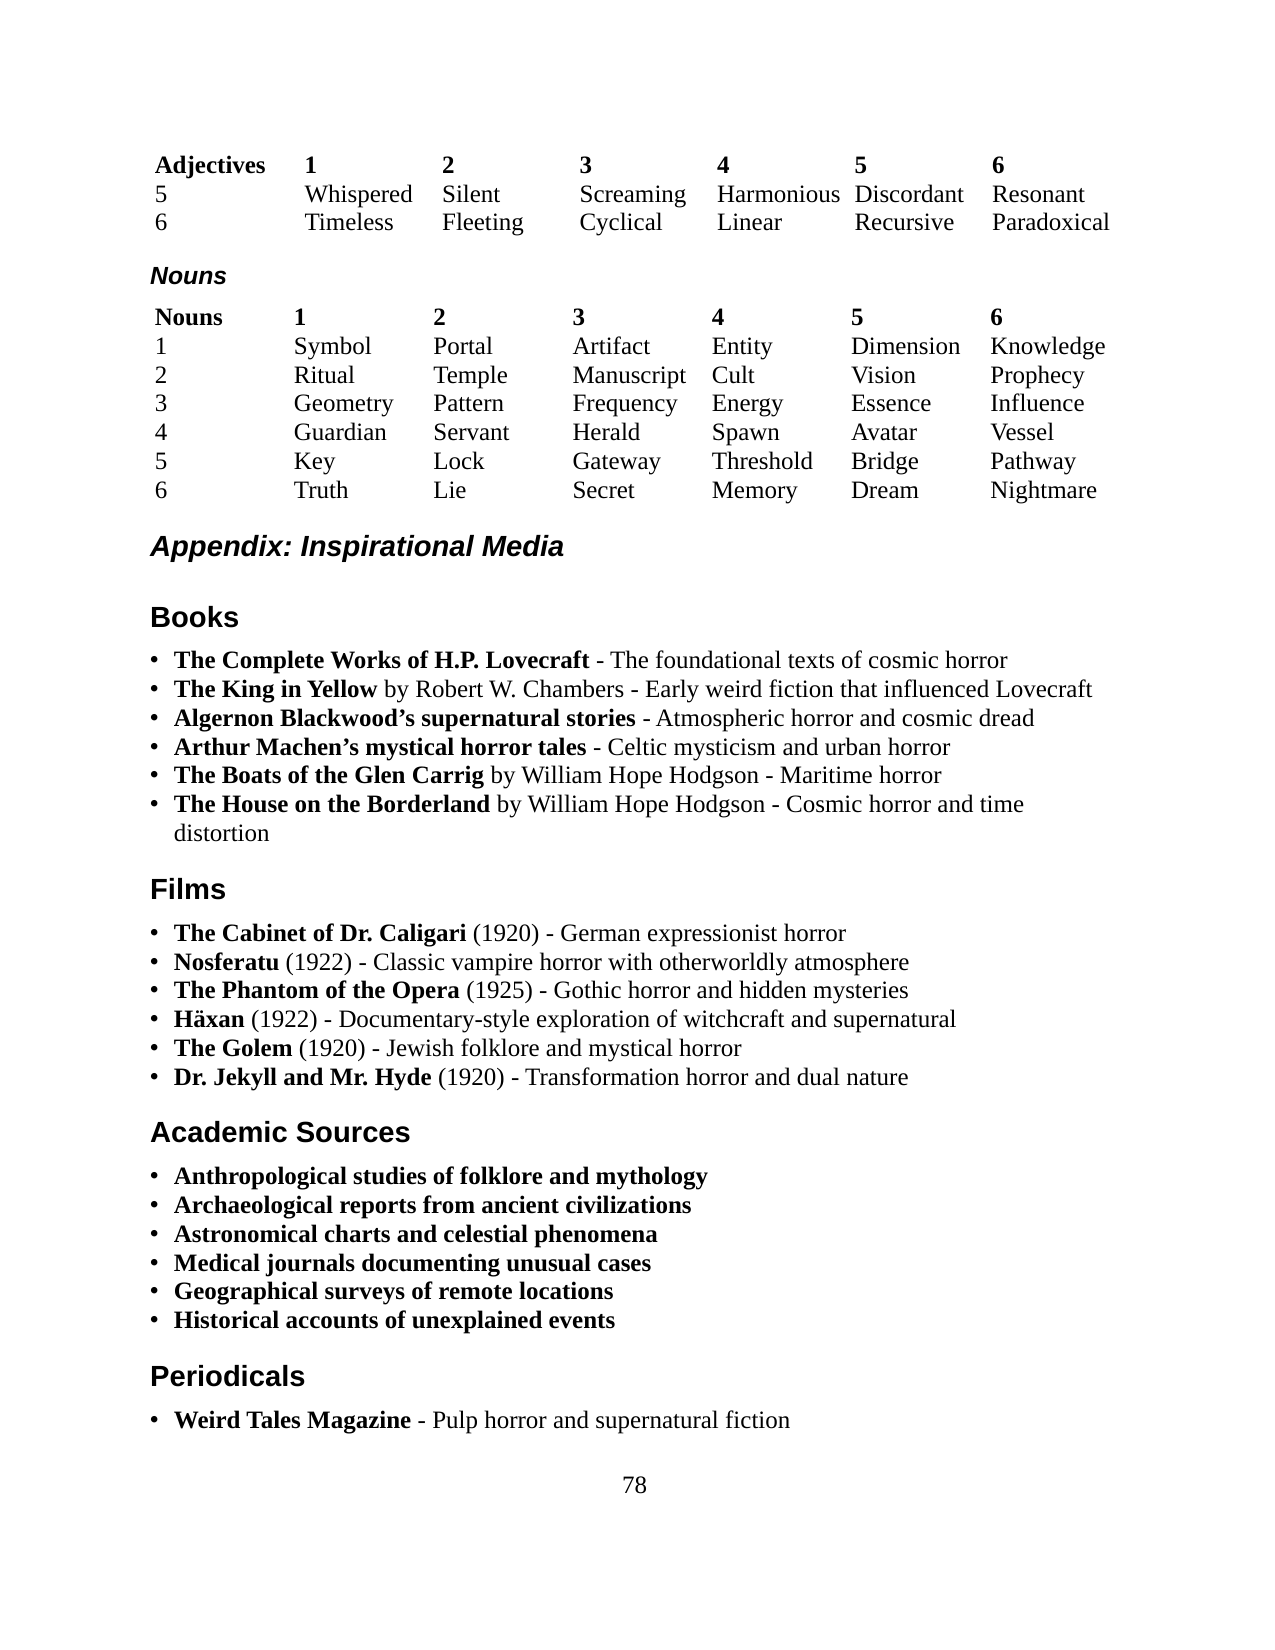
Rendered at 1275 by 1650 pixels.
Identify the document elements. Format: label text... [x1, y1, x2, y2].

table_cell Resonant [988, 179, 1125, 207]
list The Boats of the Glen Carrig by William Hope Hodgson - Maritime horror [150, 761, 1125, 789]
table_header 1 [300, 150, 437, 179]
table_header 4 [707, 302, 846, 331]
subtitle Nouns [150, 261, 1125, 290]
table_header 4 [713, 150, 850, 179]
table_header 1 [289, 302, 428, 331]
table_header 5 [850, 150, 987, 179]
table_cell Secret [568, 475, 707, 503]
list Geographical surveys of remote locations [150, 1276, 1125, 1305]
table_cell Symbol [289, 331, 428, 360]
table_cell Spawn [707, 417, 846, 446]
subtitle Books [150, 599, 1125, 633]
table_cell Gateway [568, 446, 707, 475]
table_cell Geometry [289, 389, 428, 417]
list Häxan (1922) - Documentary-style exploration of witchcraft and supernatural [150, 1004, 1125, 1033]
table_cell Vision [846, 360, 986, 388]
list Historical accounts of unexplained events [150, 1305, 1125, 1334]
table_cell Herald [568, 417, 707, 446]
table_cell Silent [438, 179, 575, 207]
table_cell 6 [150, 208, 300, 236]
table_header 6 [986, 302, 1125, 331]
list Weird Tales Magazine - Pulp horror and supernatural fiction [150, 1405, 1125, 1434]
table_cell Paradoxical [988, 208, 1125, 236]
table_cell 1 [150, 331, 289, 360]
list The House on the Borderland by William Hope Hodgson - Cosmic horror and time distortion [150, 789, 1125, 847]
table_cell 5 [150, 179, 300, 207]
table_cell Guardian [289, 417, 428, 446]
table_cell Cyclical [575, 208, 712, 236]
subtitle Appendix: Inspirational Media [150, 528, 1125, 562]
table_cell Avatar [846, 417, 986, 446]
table_cell Cult [707, 360, 846, 388]
table_cell Lock [429, 446, 568, 475]
table_cell Temple [429, 360, 568, 388]
table_cell Dream [846, 475, 986, 503]
table_cell Screaming [575, 179, 712, 207]
table_cell Servant [429, 417, 568, 446]
table_cell Influence [986, 389, 1125, 417]
table_cell Fleeting [438, 208, 575, 236]
list The Cabinet of Dr. Caligari (1920) - German expressionist horror [150, 918, 1125, 947]
table_cell Frequency [568, 389, 707, 417]
table_cell Pathway [986, 446, 1125, 475]
table_cell 4 [150, 417, 289, 446]
subtitle Academic Sources [150, 1115, 1125, 1149]
table_cell Threshold [707, 446, 846, 475]
table_cell Timeless [300, 208, 437, 236]
table_cell Ritual [289, 360, 428, 388]
table_cell 6 [150, 475, 289, 503]
list Algernon Blackwood’s supernatural stories - Atmospheric horror and cosmic dread [150, 703, 1125, 732]
table_cell Key [289, 446, 428, 475]
table_cell Linear [713, 208, 850, 236]
table_cell Vessel [986, 417, 1125, 446]
table_cell Bridge [846, 446, 986, 475]
list The King in Yellow by Robert W. Chambers - Early weird fiction that influenced Lovecraft [150, 674, 1125, 703]
table_cell Lie [429, 475, 568, 503]
subtitle Films [150, 872, 1125, 905]
list The Phantom of the Opera (1925) - Gothic horror and hidden mysteries [150, 975, 1125, 1004]
table_cell Prophecy [986, 360, 1125, 388]
table_cell Entity [707, 331, 846, 360]
table_cell Artifact [568, 331, 707, 360]
list Medical journals documenting unusual cases [150, 1248, 1125, 1276]
list The Golem (1920) - Jewish folklore and mystical horror [150, 1033, 1125, 1062]
list Arthur Machen’s mystical horror tales - Celtic mysticism and urban horror [150, 732, 1125, 761]
table_cell Discordant [850, 179, 987, 207]
table_cell Knowledge [986, 331, 1125, 360]
table_cell Whispered [300, 179, 437, 207]
list Dr. Jekyll and Mr. Hyde (1920) - Transformation horror and dual nature [150, 1062, 1125, 1090]
subtitle Periodicals [150, 1359, 1125, 1392]
table_header 3 [575, 150, 712, 179]
table_header Adjectives [150, 150, 300, 179]
table_header 2 [438, 150, 575, 179]
table_header Nouns [150, 302, 289, 331]
table_cell 2 [150, 360, 289, 388]
list Anthropological studies of folklore and mythology [150, 1161, 1125, 1190]
table_cell Energy [707, 389, 846, 417]
table_cell Pattern [429, 389, 568, 417]
list Nosferatu (1922) - Classic vampire horror with otherworldly atmosphere [150, 947, 1125, 975]
table_cell Memory [707, 475, 846, 503]
list The Complete Works of H.P. Lovecraft - The foundational texts of cosmic horror [150, 646, 1125, 674]
table_header 3 [568, 302, 707, 331]
table_header 5 [846, 302, 986, 331]
table_cell Recursive [850, 208, 987, 236]
table_header 6 [988, 150, 1125, 179]
table_cell 5 [150, 446, 289, 475]
list Astronomical charts and celestial phenomena [150, 1219, 1125, 1248]
table_cell Dimension [846, 331, 986, 360]
table_cell Essence [846, 389, 986, 417]
table_cell Nightmare [986, 475, 1125, 503]
table_header 2 [429, 302, 568, 331]
table_cell Harmonious [713, 179, 850, 207]
table_cell Portal [429, 331, 568, 360]
table_cell Manuscript [568, 360, 707, 388]
list Archaeological reports from ancient civilizations [150, 1190, 1125, 1219]
table_cell 3 [150, 389, 289, 417]
table_cell Truth [289, 475, 428, 503]
